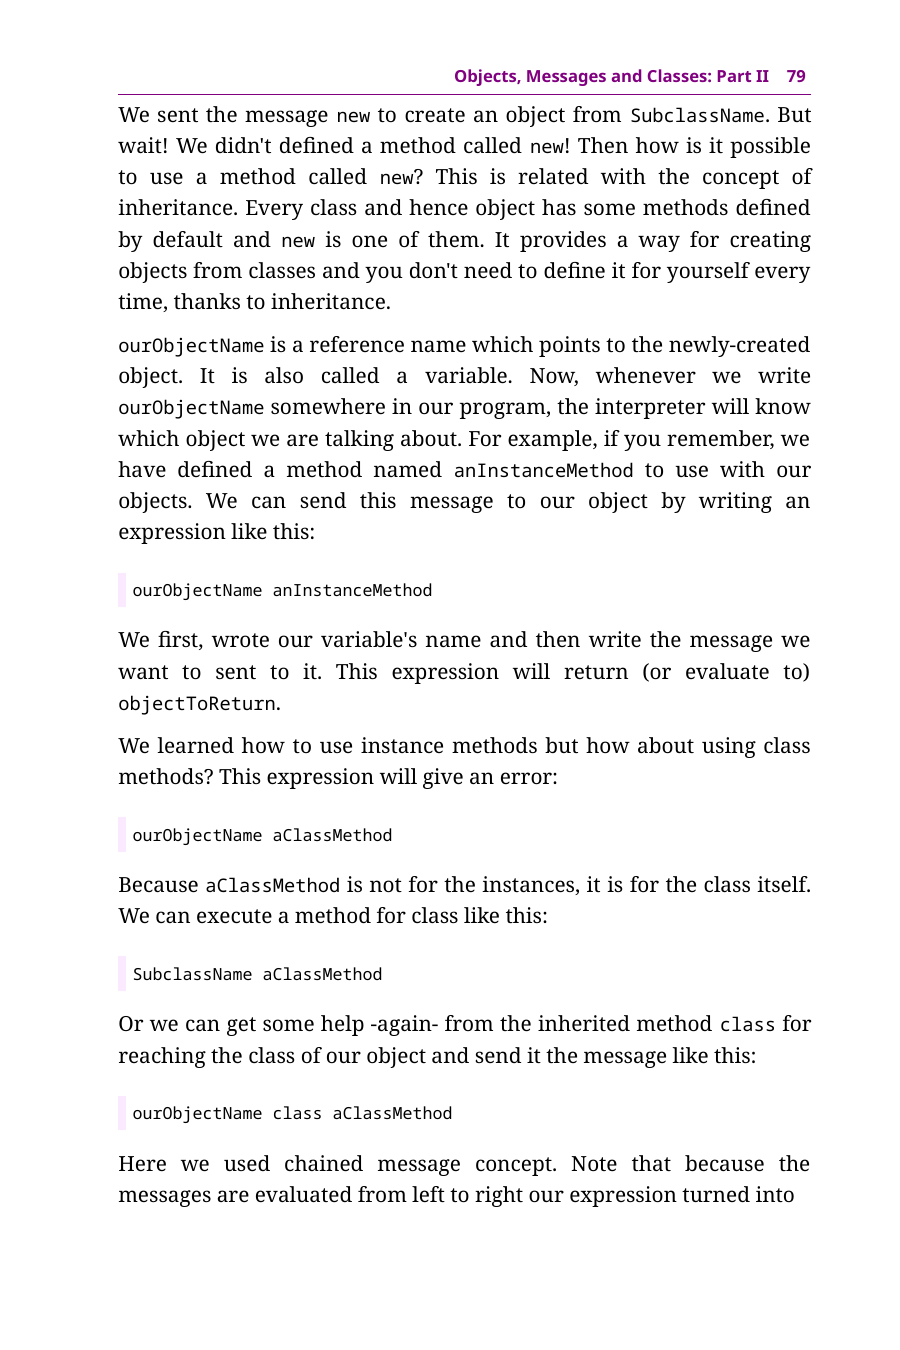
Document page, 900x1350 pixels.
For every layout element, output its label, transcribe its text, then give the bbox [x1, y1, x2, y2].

text ourObjectName aClassMethod [126, 817, 811, 852]
text Or we can get some help -again- from the inherited method class for reaching the class of our object and send it the message like this: [118, 1009, 811, 1069]
text ourObjectName class aClassMethod [126, 1096, 811, 1130]
text We sent the message new to create an object from SubclassName. But wait! We didn't defined a method called new! Then how is it possible to use a method called new? This is related with the concept of inheritance. Every class and hence object has some methods defined by default and new is one of them. It provides a way for creating objects from classes and you don't need to define it for yourself every time, thanks to inheritance. [118, 100, 811, 316]
text We learned how to use instance methods but how about using class methods? This expression will give an error: [118, 731, 811, 791]
text Because aClassMethod is not for the instances, it is for the class itself. We can execute a method for class like this: [118, 870, 811, 930]
text ourObjectName is a reference name which points to the newly-created object. It is also called a variable. Now, whenever we write ourObjectName somewhere in our program, the interpreter will know which object we are talking about. For example, if you remember, we have defined a method named anInstanceMethod to use with our objects. We can send this message to our object by writing an expression like this: [118, 330, 811, 546]
text Here we used chained message concept. Note that because the messages are evaluated from left to right our expression turned into [118, 1149, 811, 1208]
text We first, wrote our variable's name and then write the message we want to sent to it. This expression will return (or evaluate to) objectToReturn. [118, 626, 811, 717]
text ourObjectName anInstanceMethod [118, 572, 811, 607]
text SubclassName aClassMethod [126, 956, 811, 991]
